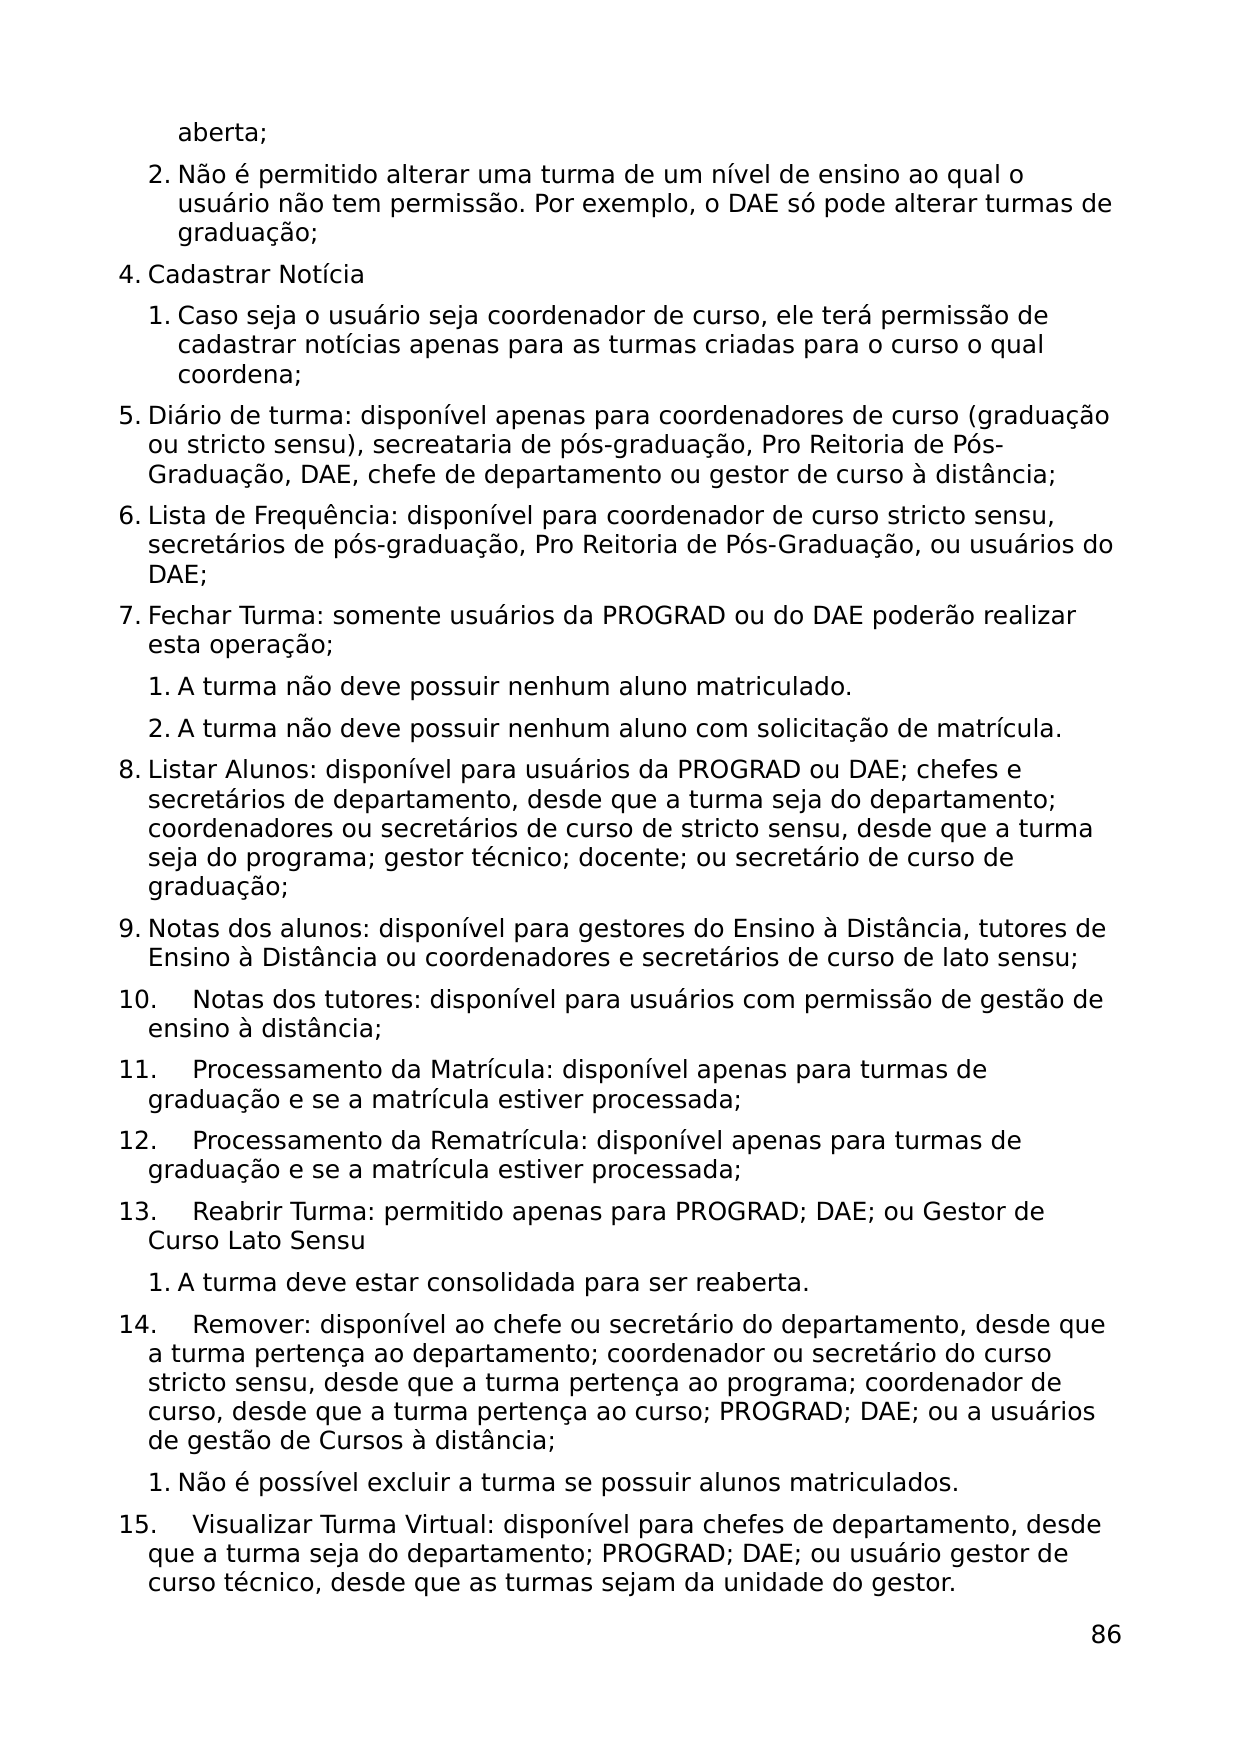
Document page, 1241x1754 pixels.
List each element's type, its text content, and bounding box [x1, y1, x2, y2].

list A turma deve estar consolidada para ser reaberta. [148, 1268, 1122, 1297]
list Reabrir Turma: permitido apenas para PROGRAD; DAE; ou Gestor de Curso Lato Sensu [118, 1197, 1122, 1256]
list Visualizar Turma Virtual: disponível para chefes de departamento, desde que a turma seja do departamento; PROGRAD; DAE; ou usuário gestor de curso técnico, desde que as turmas sejam da unidade do gestor. [118, 1510, 1122, 1597]
list Lista de Frequência: disponível para coordenador de curso stricto sensu, secretários de pós-graduação, Pro Reitoria de Pós-Graduação, ou usuários do DAE; [118, 501, 1122, 589]
list aberta; [148, 118, 1122, 147]
list A turma não deve possuir nenhum aluno com solicitação de matrícula. [148, 714, 1122, 743]
list Não é permitido alterar uma turma de um nível de ensino ao qual o usuário não tem permissão. Por exemplo, o DAE só pode alterar turmas de graduação; [148, 160, 1122, 247]
list Cadastrar Notícia [118, 260, 1122, 289]
list Fechar Turma: somente usuários da PROGRAD ou do DAE poderão realizar esta operação; [118, 601, 1122, 660]
list Diário de turma: disponível apenas para coordenadores de curso (graduação ou stricto sensu), secreataria de pós-graduação, Pro Reitoria de Pós-Graduação, DAE, chefe de departamento ou gestor de curso à distância; [118, 401, 1122, 489]
list Listar Alunos: disponível para usuários da PROGRAD ou DAE; chefes e secretários de departamento, desde que a turma seja do departamento; coordenadores ou secretários de curso de stricto sensu, desde que a turma seja do programa; gestor técnico; docente; ou secretário de curso de graduação; [118, 756, 1122, 901]
list Notas dos tutores: disponível para usuários com permissão de gestão de ensino à distância; [118, 985, 1122, 1043]
list A turma não deve possuir nenhum aluno matriculado. [148, 672, 1122, 701]
list Remover: disponível ao chefe ou secretário do departamento, desde que a turma pertença ao departamento; coordenador ou secretário do curso stricto sensu, desde que a turma pertença ao programa; coordenador de curso, desde que a turma pertença ao curso; PROGRAD; DAE; ou a usuários de gestão de Cursos à distância; [118, 1310, 1122, 1456]
list Caso seja o usuário seja coordenador de curso, ele terá permissão de cadastrar notícias apenas para as turmas criadas para o curso o qual coordena; [148, 301, 1122, 389]
list Processamento da Rematrícula: disponível apenas para turmas de graduação e se a matrícula estiver processada; [118, 1126, 1122, 1185]
list Notas dos alunos: disponível para gestores do Ensino à Distância, tutores de Ensino à Distância ou coordenadores e secretários de curso de lato sensu; [118, 914, 1122, 972]
list Não é possível excluir a turma se possuir alunos matriculados. [148, 1468, 1122, 1497]
list Processamento da Matrícula: disponível apenas para turmas de graduação e se a matrícula estiver processada; [118, 1056, 1122, 1114]
